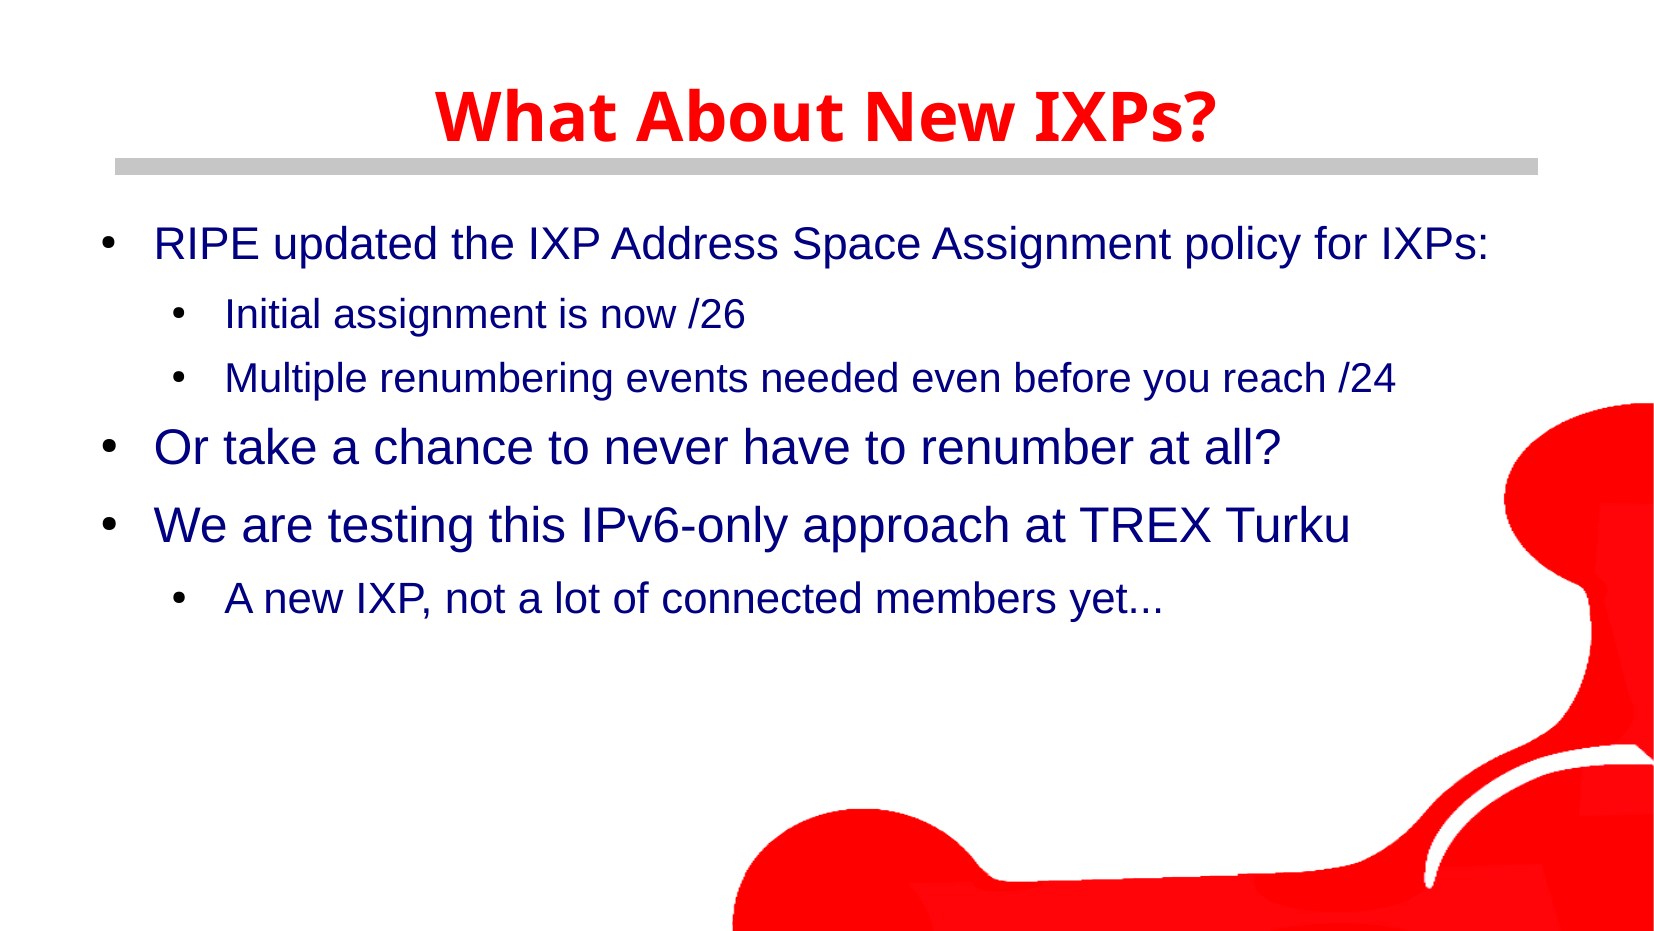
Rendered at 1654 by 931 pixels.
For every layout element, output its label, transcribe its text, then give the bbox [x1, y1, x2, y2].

title What About New IXPs? [82, 36, 1571, 193]
list RIPE updated the IXP Address Space Assignment policy for IXPs: Initial assignment is now /26 Multiple renumbering events needed even before you reach /24 Or take a chance to never have to renumber at all? We are testing this IPv6-only approach at TREX Turku A new IXP, not a lot of connected members yet... [82, 217, 1571, 804]
